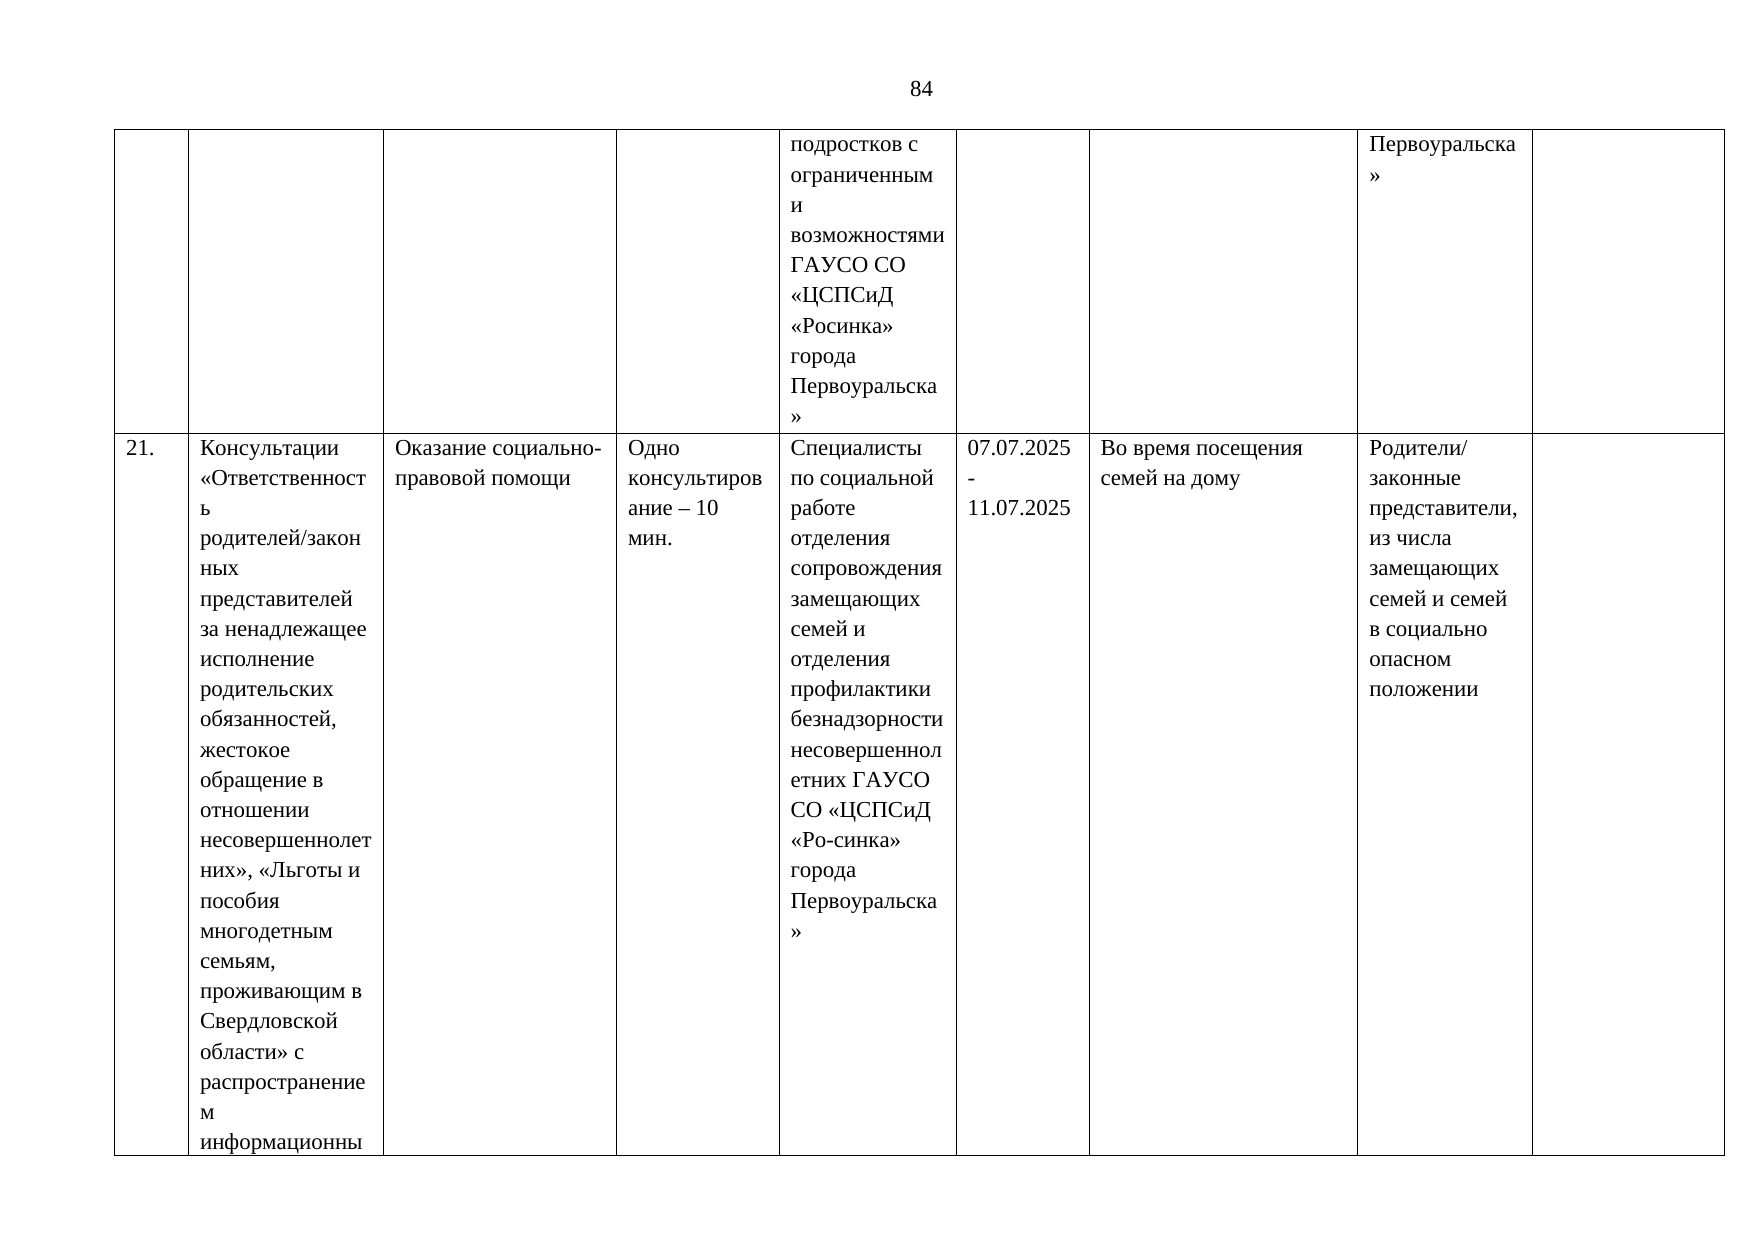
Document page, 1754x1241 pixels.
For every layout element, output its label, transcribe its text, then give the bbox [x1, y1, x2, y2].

table_cell Родители/законные представители, из числа замещающих семей и семей в социально опасном положении [1358, 434, 1532, 1155]
table_cell 21. [115, 434, 188, 1155]
table_cell [1533, 130, 1724, 432]
table_cell [1533, 434, 1724, 1155]
table_cell Первоуральска» [1358, 130, 1532, 432]
table_cell [957, 130, 1089, 432]
table_cell подростков с ограниченными возможностями ГАУСО СО «ЦСПСиД «Росинка» города Первоуральска» [780, 130, 956, 432]
table_cell [189, 130, 383, 432]
table_cell Консультации «Ответственность родителей/законных представителей за ненадлежащее исполнение родительских обязанностей, жестокое обращение в отношении несовершеннолетних», «Льготы и пособия многодетным семьям, проживающим в Свердловской области» с распространением информационны [189, 434, 383, 1155]
table_cell Оказание социально-правовой помощи [384, 434, 616, 1155]
table_cell Во время посещения семей на дому [1090, 434, 1357, 1155]
table_cell [1090, 130, 1357, 432]
table_cell [115, 130, 188, 432]
table_cell [617, 130, 779, 432]
table_cell [384, 130, 616, 432]
table_cell Специалисты по социальной работе отделения сопровождения замещающих семей и отделения профилактики безнадзорности несовершеннолетних ГАУСО СО «ЦСПСиД «Ро-синка» города Первоуральска» [780, 434, 956, 1155]
table_cell Одно консультирование – 10 мин. [617, 434, 779, 1155]
table_cell 07.07.2025- 11.07.2025 [957, 434, 1089, 1155]
